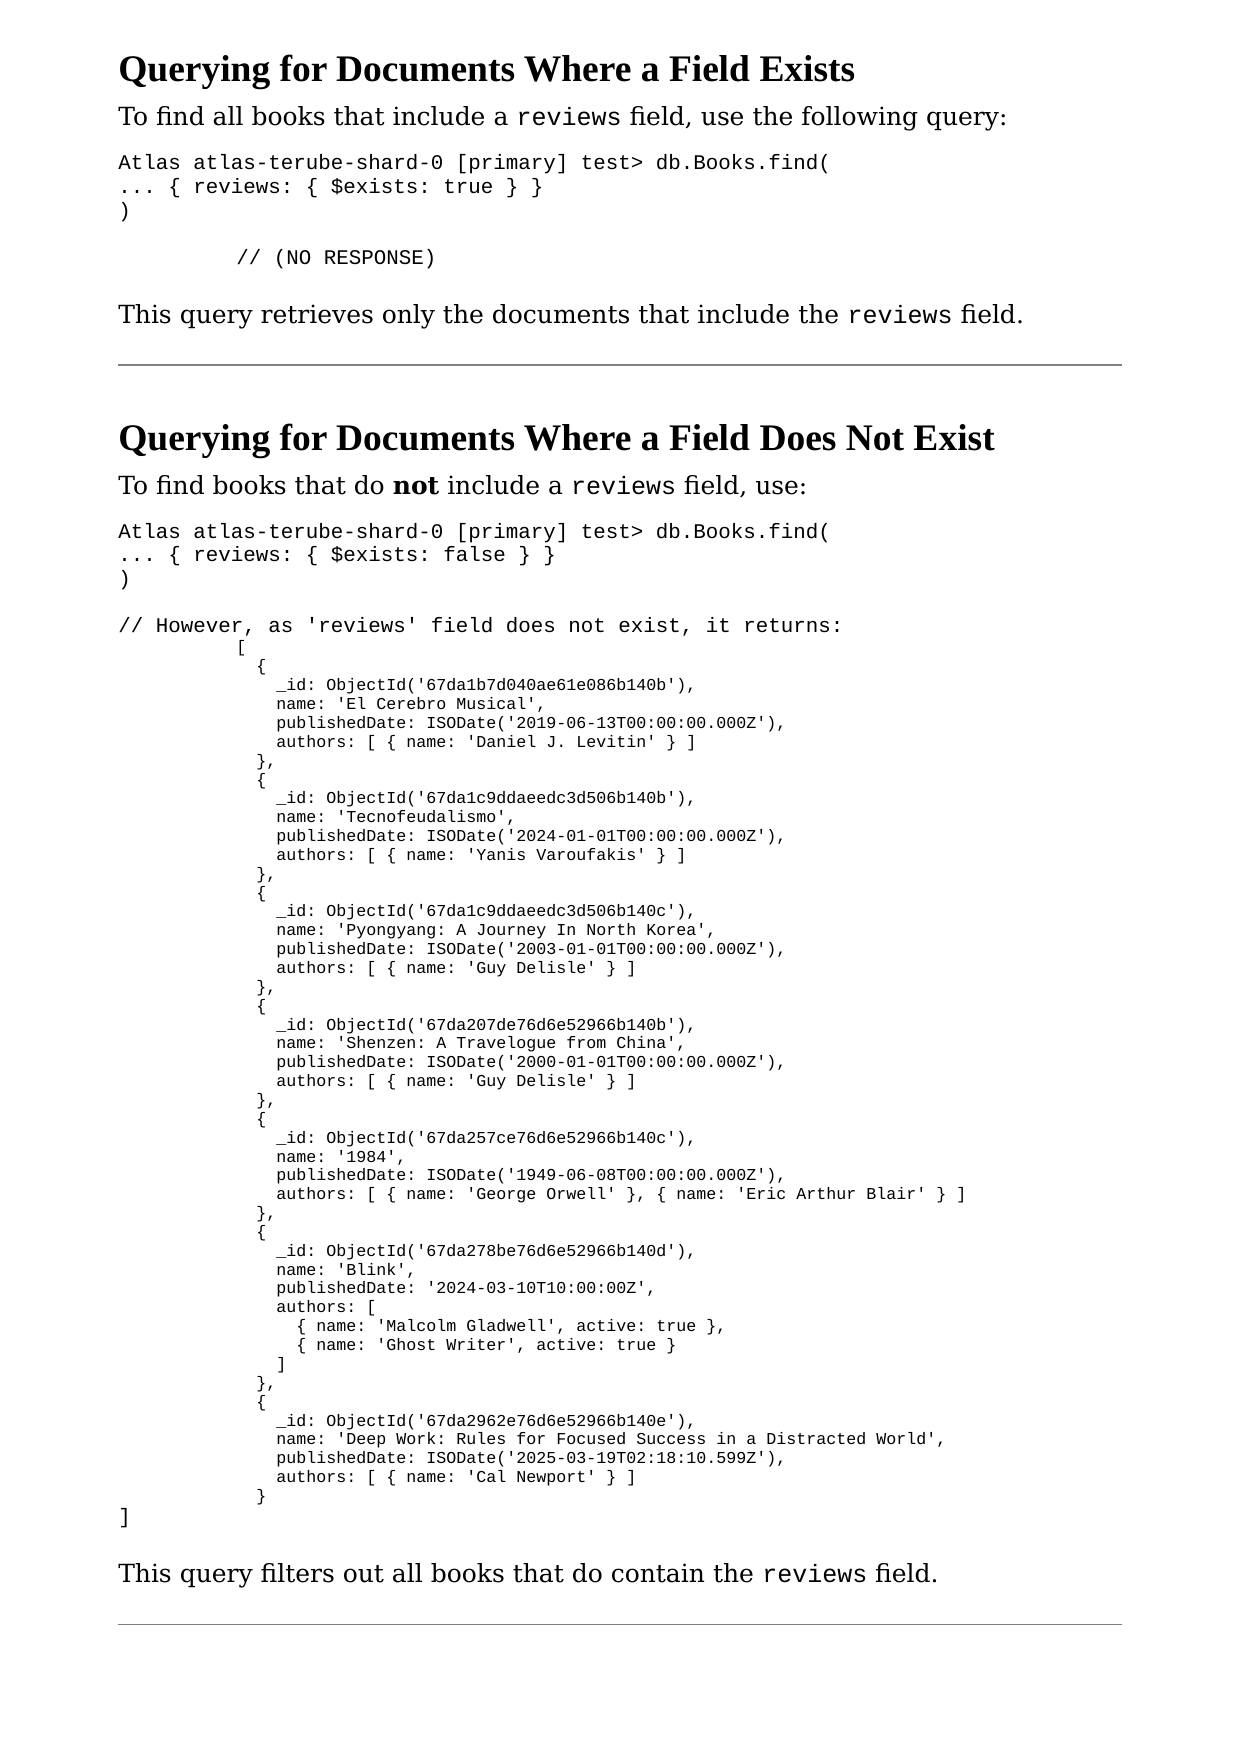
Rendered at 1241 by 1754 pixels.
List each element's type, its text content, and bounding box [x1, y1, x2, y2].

text ) [118, 568, 1122, 592]
text // However, as 'reviews' field does not exist, it returns: [118, 615, 1122, 639]
text authors: [ { name: 'Yanis Varoufakis' } ] [236, 846, 1122, 865]
text // (NO RESPONSE) [236, 247, 1122, 271]
text { [236, 1393, 1122, 1412]
text publishedDate: '2024-03-10T10:00:00Z', [236, 1280, 1122, 1299]
text _id: ObjectId('67da1b7d040ae61e086b140b'), [236, 677, 1122, 696]
text _id: ObjectId('67da1c9ddaeedc3d506b140b'), [236, 790, 1122, 809]
text }, [236, 1374, 1122, 1393]
text ... { reviews: { $exists: false } } [118, 544, 1122, 568]
text This query retrieves only the documents that include the reviews field. [118, 300, 1122, 331]
text To find books that do not include a reviews field, use: [118, 471, 1122, 502]
text Atlas atlas-terube-shard-0 [primary] test> db.Books.find( [118, 521, 1122, 544]
subtitle Querying for Documents Where a Field Does Not Exist [118, 415, 1122, 458]
text publishedDate: ISODate('2025-03-19T02:18:10.599Z'), [236, 1450, 1122, 1469]
text ] [236, 1356, 1122, 1374]
text _id: ObjectId('67da278be76d6e52966b140d'), [236, 1242, 1122, 1261]
text authors: [ { name: 'Daniel J. Levitin' } ] [236, 733, 1122, 752]
text publishedDate: ISODate('2019-06-13T00:00:00.000Z'), [236, 714, 1122, 733]
text publishedDate: ISODate('2000-01-01T00:00:00.000Z'), [236, 1054, 1122, 1073]
text { [236, 884, 1122, 903]
text name: 'Shenzen: A Travelogue from China', [236, 1035, 1122, 1054]
text name: 'Tecnofeudalismo', [236, 809, 1122, 828]
text { [236, 1110, 1122, 1129]
text To find all books that include a reviews field, use the following query: [118, 102, 1122, 133]
text name: '1984', [236, 1148, 1122, 1167]
text }, [236, 865, 1122, 884]
text authors: [ [236, 1299, 1122, 1318]
text { [236, 658, 1122, 677]
text _id: ObjectId('67da207de76d6e52966b140b'), [236, 1016, 1122, 1035]
text { name: 'Malcolm Gladwell', active: true }, [236, 1318, 1122, 1337]
text { [236, 997, 1122, 1016]
text authors: [ { name: 'Guy Delisle' } ] [236, 1073, 1122, 1092]
text [ [236, 639, 1122, 658]
text authors: [ { name: 'Cal Newport' } ] [236, 1469, 1122, 1487]
text authors: [ { name: 'Guy Delisle' } ] [236, 959, 1122, 978]
text }, [236, 752, 1122, 771]
text ] [118, 1506, 1122, 1530]
text }, [236, 1092, 1122, 1110]
text publishedDate: ISODate('2003-01-01T00:00:00.000Z'), [236, 941, 1122, 959]
text authors: [ { name: 'George Orwell' }, { name: 'Eric Arthur Blair' } ] [236, 1186, 1122, 1205]
text }, [236, 1205, 1122, 1223]
text { [236, 771, 1122, 790]
text ) [118, 200, 1122, 223]
text ... { reviews: { $exists: true } } [118, 176, 1122, 200]
text name: 'El Cerebro Musical', [236, 696, 1122, 714]
text Atlas atlas-terube-shard-0 [primary] test> db.Books.find( [118, 152, 1122, 176]
text _id: ObjectId('67da1c9ddaeedc3d506b140c'), [236, 903, 1122, 922]
text } [236, 1487, 1122, 1506]
text publishedDate: ISODate('2024-01-01T00:00:00.000Z'), [236, 828, 1122, 846]
text publishedDate: ISODate('1949-06-08T00:00:00.000Z'), [236, 1167, 1122, 1186]
text }, [236, 978, 1122, 997]
text _id: ObjectId('67da257ce76d6e52966b140c'), [236, 1129, 1122, 1148]
text name: 'Deep Work: Rules for Focused Success in a Distracted World', [236, 1431, 1122, 1450]
text { [236, 1223, 1122, 1242]
text name: 'Blink', [236, 1261, 1122, 1280]
text name: 'Pyongyang: A Journey In North Korea', [236, 922, 1122, 941]
subtitle Querying for Documents Where a Field Exists [118, 47, 1122, 90]
text _id: ObjectId('67da2962e76d6e52966b140e'), [236, 1412, 1122, 1431]
text { name: 'Ghost Writer', active: true } [236, 1337, 1122, 1356]
text This query filters out all books that do contain the reviews field. [118, 1559, 1122, 1590]
